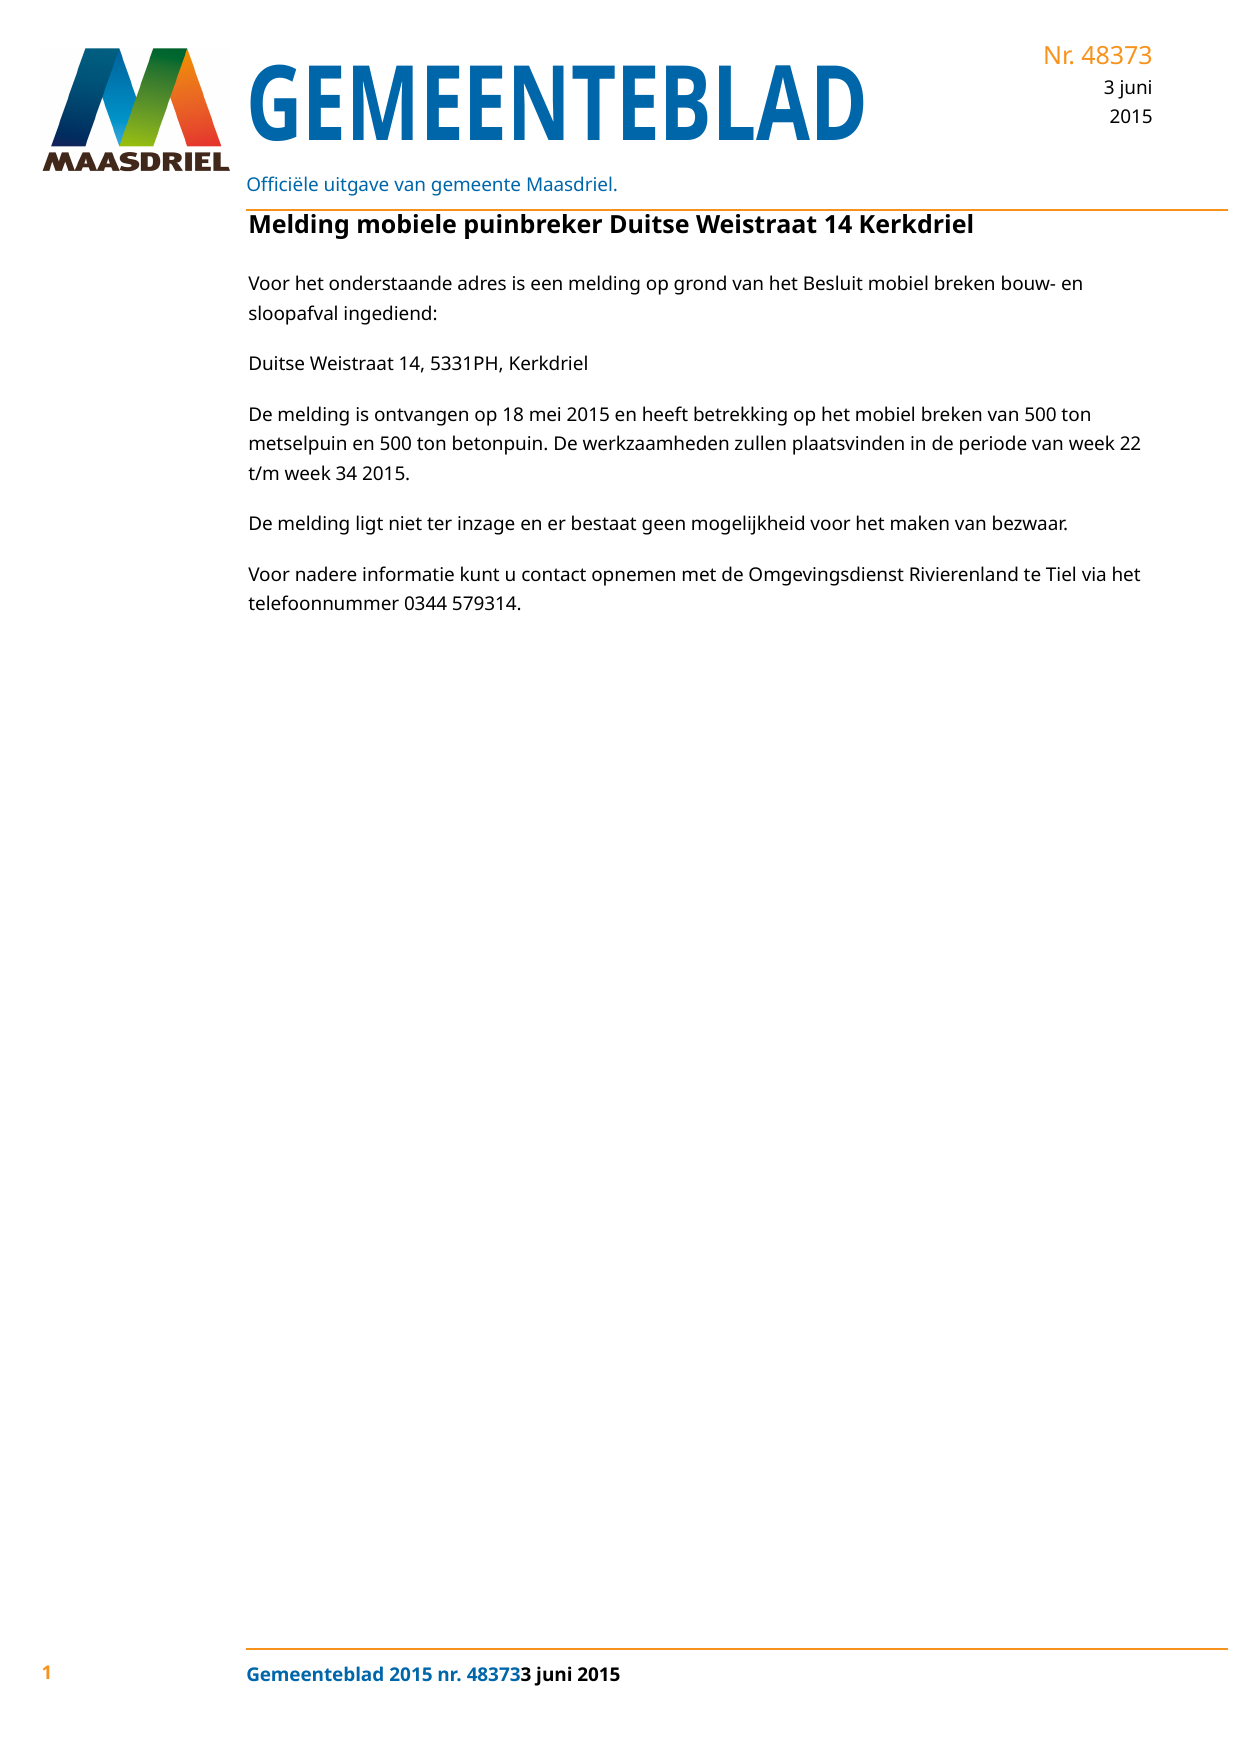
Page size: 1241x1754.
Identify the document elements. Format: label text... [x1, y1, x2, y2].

text Voor het onderstaande adres is een melding op grond van het Besluit mobiel breken bouw- en sloopafval ingediend: [248, 270, 1152, 326]
text De melding is ontvangen op 18 mei 2015 en heeft betrekking op het mobiel breken van 500 ton metselpuin en 500 ton betonpuin. De werkzaamheden zullen plaatsvinden in de periode van week 22 t/m week 34 2015. [248, 401, 1152, 486]
text Voor nadere informatie kunt u contact opnemen met de Omgevingsdienst Rivierenland te Tiel via het telefoonnummer 0344 579314. [248, 561, 1152, 616]
text Duitse Weistraat 14, 5331PH, Kerkdriel [248, 350, 1152, 376]
text Melding mobiele puinbreker Duitse Weistraat 14 Kerkdriel [248, 211, 1152, 241]
picture [41, 47, 231, 172]
text De melding ligt niet ter inzage en er bestaat geen mogelijkheid voor het maken van bezwaar. [248, 510, 1152, 536]
